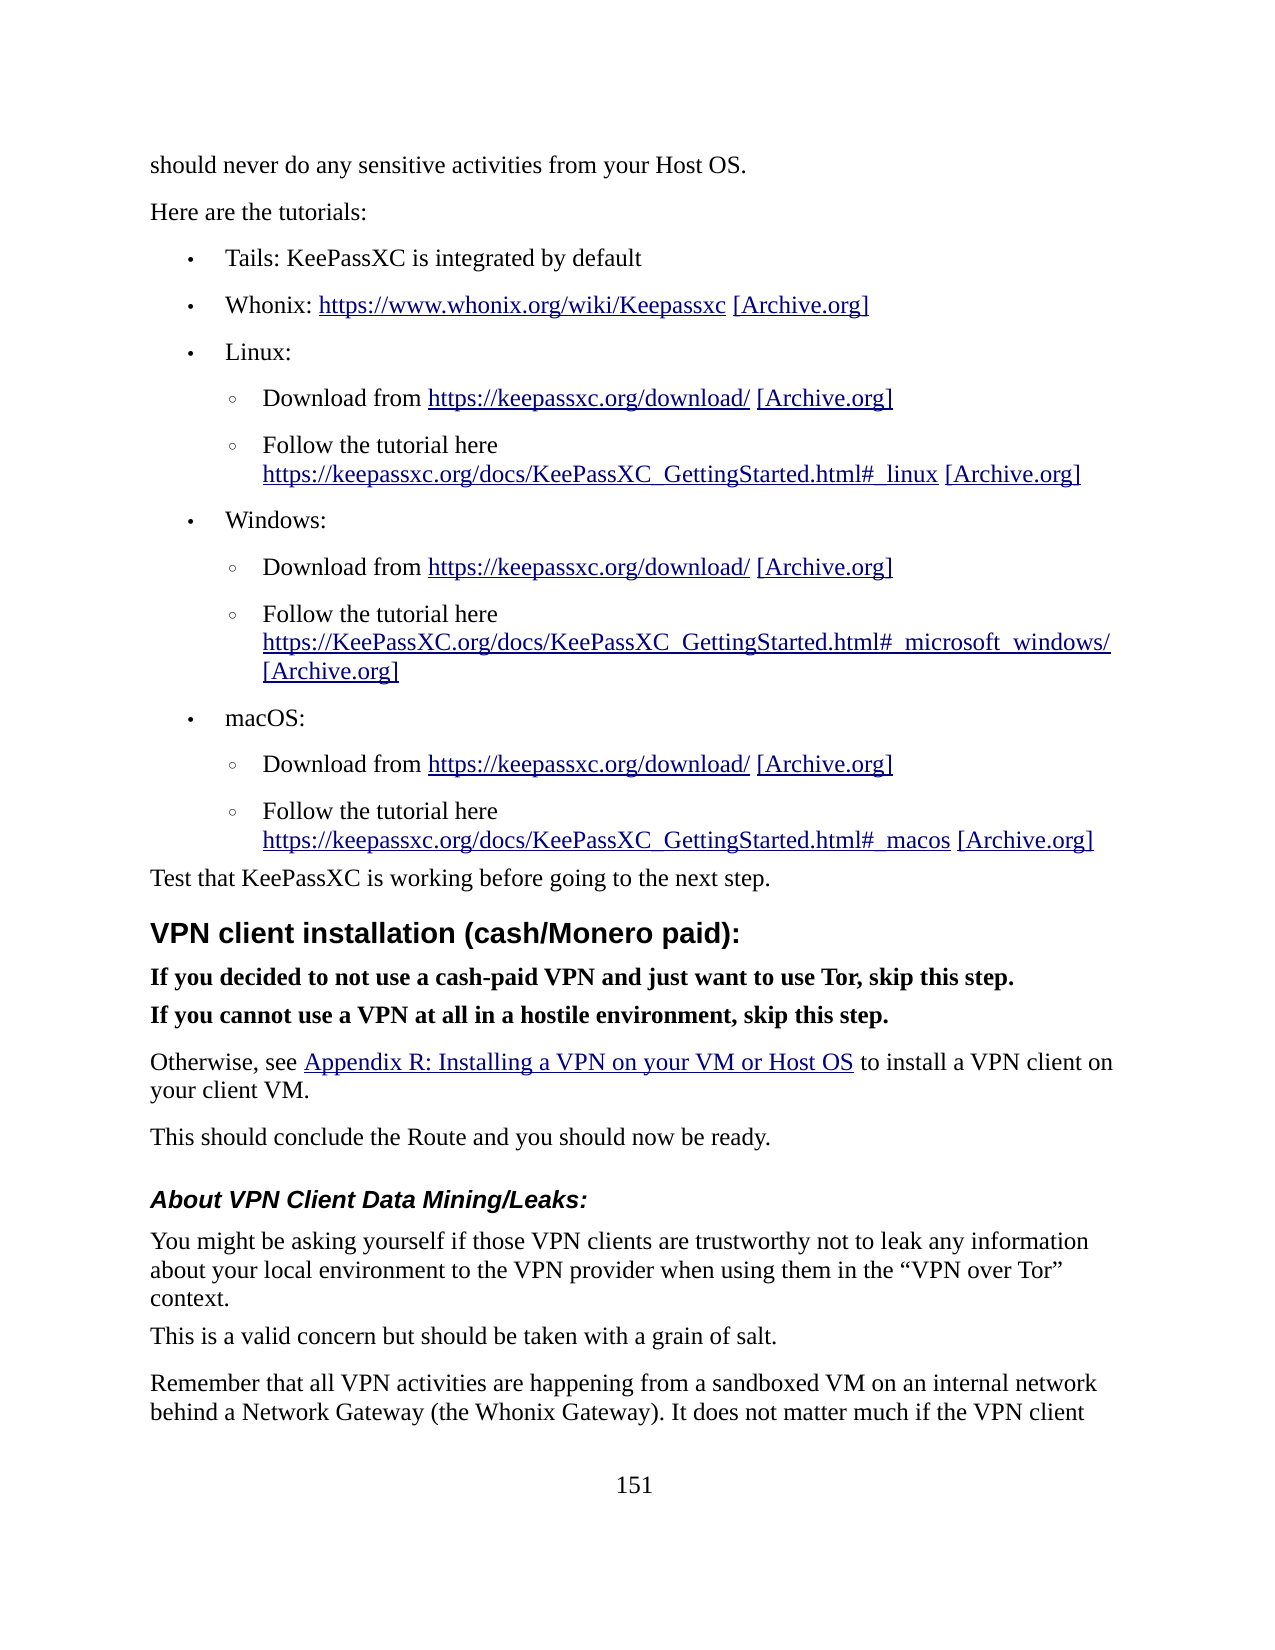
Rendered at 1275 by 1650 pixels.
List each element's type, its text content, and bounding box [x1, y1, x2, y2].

list Tails: KeePassXC is integrated by default [187, 243, 1125, 272]
text This is a valid concern but should be taken with a grain of salt. [150, 1321, 1125, 1350]
text Otherwise, see Appendix R: Installing a VPN on your VM or Host OS to install a VPN client on your client VM. [150, 1047, 1125, 1104]
text Test that KeePassXC is working before going to the next step. [150, 863, 1125, 891]
list Follow the tutorial here https://KeePassXC.org/docs/KeePassXC_GettingStarted.html#_microsoft_windows/ [Archive.org] [225, 599, 1125, 685]
list Follow the tutorial here https://keepassxc.org/docs/KeePassXC_GettingStarted.html#_macos [Archive.org] [225, 796, 1125, 854]
subtitle About VPN Client Data Mining/Leaks: [150, 1185, 1125, 1213]
text Remember that all VPN activities are happening from a sandboxed VM on an internal network behind a Network Gateway (the Whonix Gateway). It does not matter much if the VPN client [150, 1368, 1125, 1425]
list Download from https://keepassxc.org/download/ [Archive.org] [225, 383, 1125, 412]
list macOS: [187, 703, 1125, 732]
list Download from https://keepassxc.org/download/ [Archive.org] [225, 552, 1125, 581]
list Whonix: https://www.whonix.org/wiki/Keepassxc [Archive.org] [187, 290, 1125, 319]
list Download from https://keepassxc.org/download/ [Archive.org] [225, 749, 1125, 778]
list Follow the tutorial here https://keepassxc.org/docs/KeePassXC_GettingStarted.html#_linux [Archive.org] [225, 430, 1125, 487]
text If you decided to not use a cash-paid VPN and just want to use Tor, skip this step. [150, 962, 1125, 991]
text If you cannot use a VPN at all in a hostile environment, skip this step. [150, 1000, 1125, 1029]
text Here are the tutorials: [150, 197, 1125, 225]
text should never do any sensitive activities from your Host OS. [150, 150, 1125, 179]
text You might be asking yourself if those VPN clients are trustworthy not to leak any information about your local environment to the VPN provider when using them in the “VPN over Tor” context. [150, 1226, 1125, 1312]
subtitle VPN client installation (cash/Monero paid): [150, 916, 1125, 950]
list Windows: [187, 505, 1125, 534]
text This should conclude the Route and you should now be ready. [150, 1122, 1125, 1151]
list Linux: [187, 337, 1125, 365]
